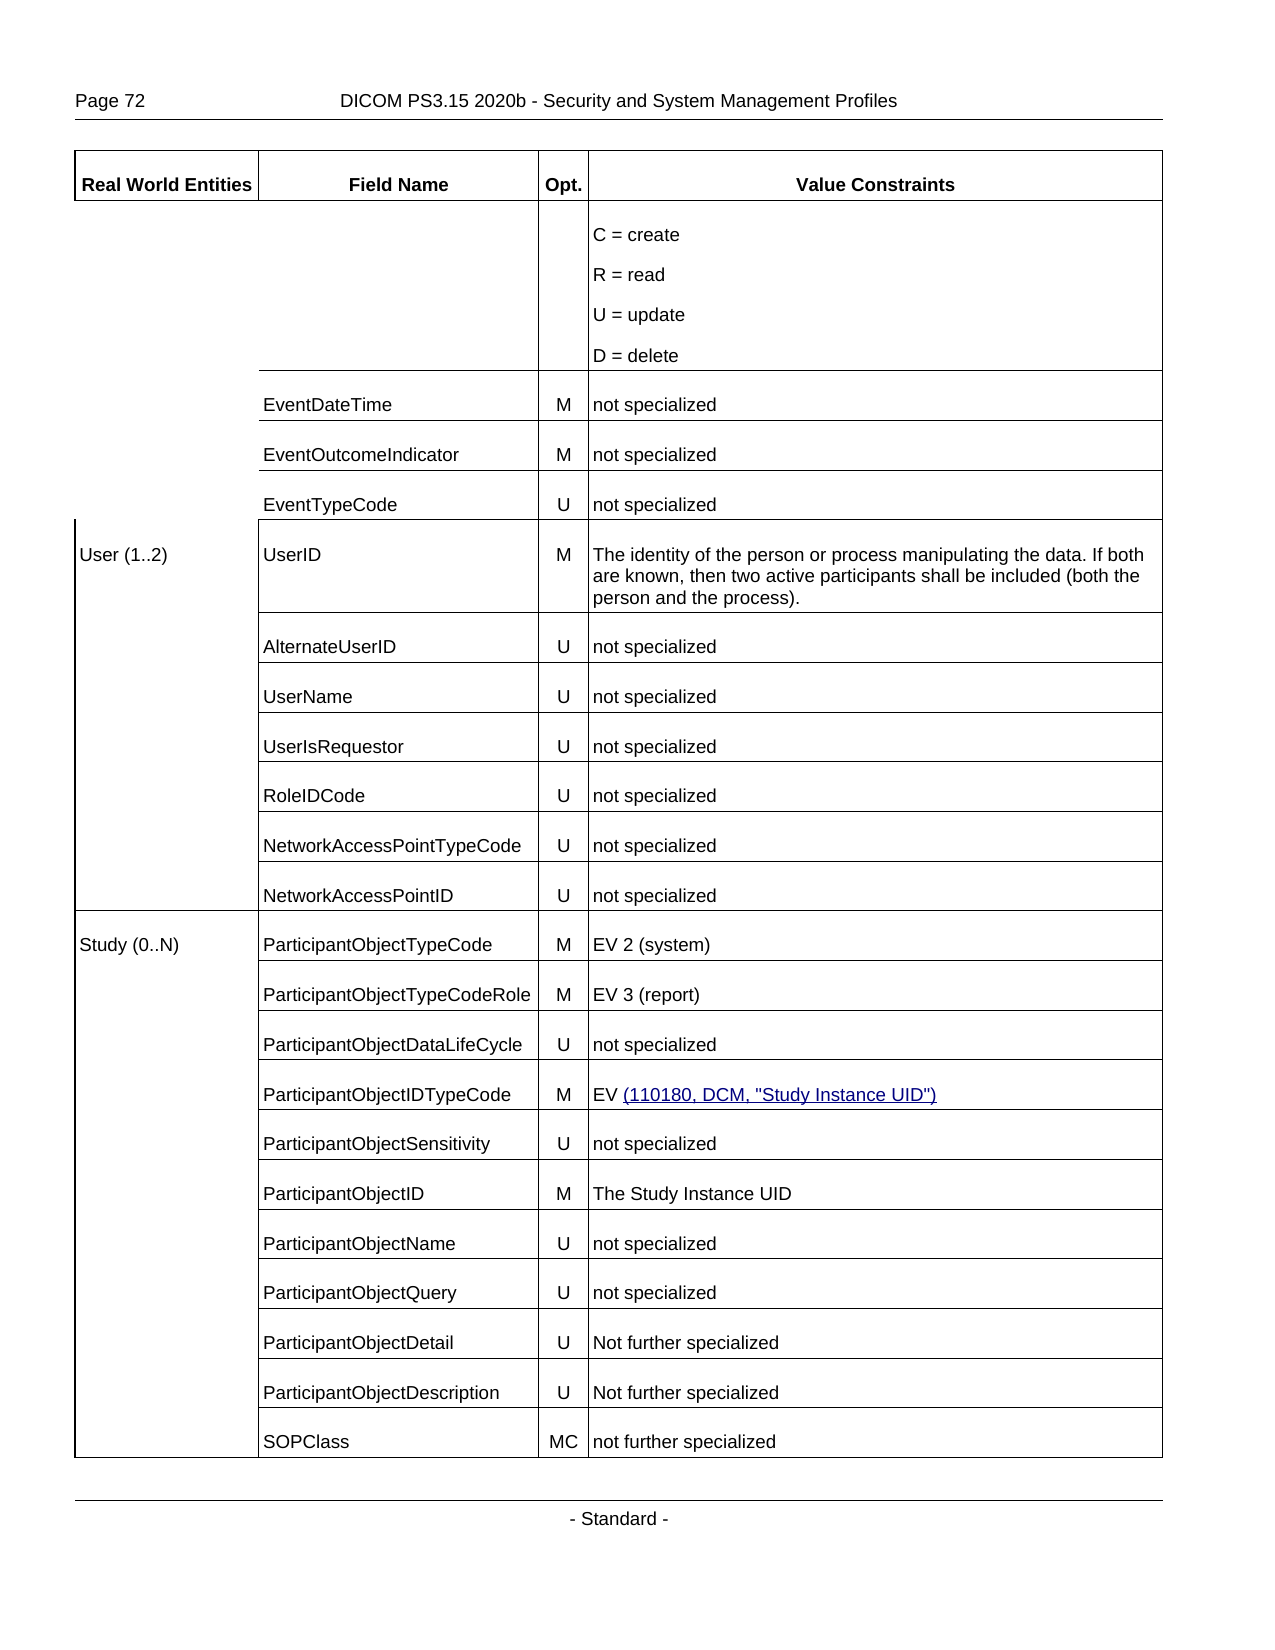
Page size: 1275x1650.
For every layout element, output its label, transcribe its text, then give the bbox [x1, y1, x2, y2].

table_cell Study (0..N) [76, 911, 258, 1457]
table_cell ParticipantObjectIDTypeCode [259, 1060, 538, 1109]
table_cell not specialized [589, 1011, 1162, 1059]
table_cell not specialized [589, 421, 1162, 470]
table_header Opt. [539, 151, 588, 200]
table_cell The identity of the person or process manipulating the data. If both are known, then two active participants shall be included (both the person and the process). [589, 520, 1162, 612]
table_cell not specialized [589, 1110, 1162, 1159]
table_cell not further specialized [589, 1408, 1162, 1457]
table_cell [539, 201, 588, 370]
table_cell M [539, 421, 588, 470]
table_cell not specialized [589, 613, 1162, 662]
table_cell RoleIDCode [259, 762, 538, 811]
table_cell U [539, 1210, 588, 1258]
table_cell not specialized [589, 812, 1162, 861]
table_cell M [539, 1060, 588, 1109]
table_cell M [539, 1160, 588, 1208]
table_cell C = create R = read U = update D = delete [589, 201, 1162, 370]
table_cell [259, 201, 538, 370]
table_cell EventTypeCode [259, 471, 538, 519]
table_cell U [539, 1359, 588, 1407]
table_header Field Name [259, 151, 538, 200]
table_cell NetworkAccessPointID [259, 862, 538, 910]
table_cell not specialized [589, 1210, 1162, 1258]
table_header Value Constraints [589, 151, 1162, 200]
table_cell M [539, 961, 588, 1010]
table_cell M [539, 911, 588, 960]
table_cell NetworkAccessPointTypeCode [259, 812, 538, 861]
table_cell U [539, 471, 588, 519]
table_cell Not further specialized [589, 1359, 1162, 1407]
table_cell U [539, 1259, 588, 1308]
table_cell ParticipantObjectDataLifeCycle [259, 1011, 538, 1059]
table_cell U [539, 1011, 588, 1059]
table_cell The Study Instance UID [589, 1160, 1162, 1208]
table_cell ParticipantObjectID [259, 1160, 538, 1208]
table_cell M [539, 371, 588, 420]
table_cell ParticipantObjectTypeCodeRole [259, 961, 538, 1010]
table_cell EV 2 (system) [589, 911, 1162, 960]
table_cell M [539, 520, 588, 612]
table_cell U [539, 1110, 588, 1159]
table_cell ParticipantObjectQuery [259, 1259, 538, 1308]
table_cell not specialized [589, 471, 1162, 519]
table_cell not specialized [589, 371, 1162, 420]
table_cell U [539, 1309, 588, 1357]
table_header Real World Entities [76, 151, 258, 200]
table_cell not specialized [589, 713, 1162, 761]
table_cell ParticipantObjectTypeCode [259, 911, 538, 960]
table_cell U [539, 613, 588, 662]
table_cell ParticipantObjectName [259, 1210, 538, 1258]
table_cell EV (110180, DCM, "Study Instance UID") [589, 1060, 1162, 1109]
table_cell EV 3 (report) [589, 961, 1162, 1010]
table_cell not specialized [589, 1259, 1162, 1308]
table_cell UserID [259, 520, 538, 612]
table_cell U [539, 812, 588, 861]
table_cell EventDateTime [259, 371, 538, 420]
table_cell U [539, 713, 588, 761]
table_cell MC [539, 1408, 588, 1457]
table_cell not specialized [589, 862, 1162, 910]
table_cell SOPClass [259, 1408, 538, 1457]
table_cell AlternateUserID [259, 613, 538, 662]
table_cell U [539, 862, 588, 910]
table_cell UserName [259, 663, 538, 712]
table_cell Not further specialized [589, 1309, 1162, 1357]
table_cell ParticipantObjectSensitivity [259, 1110, 538, 1159]
table_cell not specialized [589, 762, 1162, 811]
table_cell ParticipantObjectDescription [259, 1359, 538, 1407]
table_cell EventOutcomeIndicator [259, 421, 538, 470]
table_cell ParticipantObjectDetail [259, 1309, 538, 1357]
table_cell User (1..2) [76, 519, 258, 910]
table_cell not specialized [589, 663, 1162, 712]
table_cell UserIsRequestor [259, 713, 538, 761]
table_cell U [539, 762, 588, 811]
table_cell U [539, 663, 588, 712]
